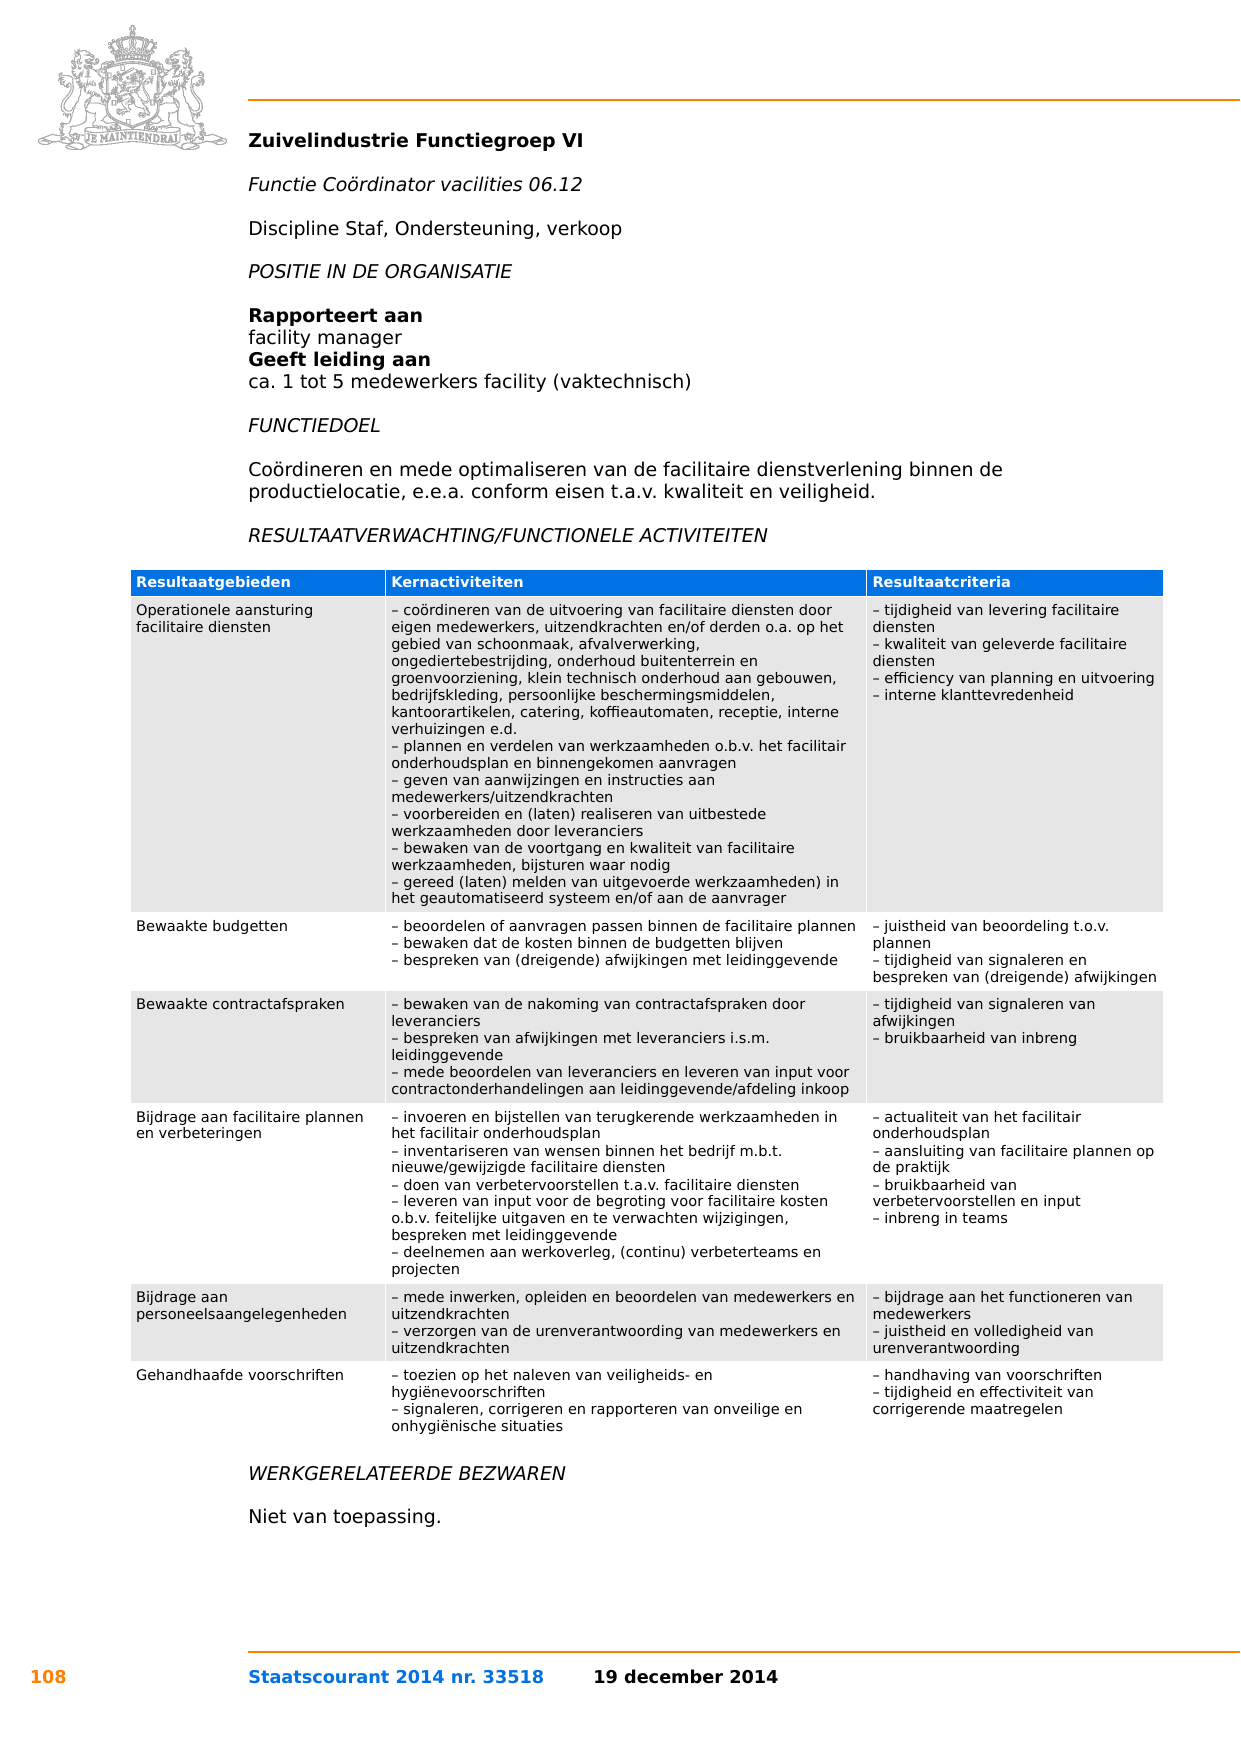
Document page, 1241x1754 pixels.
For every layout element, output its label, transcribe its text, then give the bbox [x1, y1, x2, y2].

picture [38, 25, 227, 150]
subtitle Zuivelindustrie Functiegroep VI [248, 130, 1163, 152]
table_cell – tijdigheid van levering facilitaire diensten – kwaliteit van geleverde facilitaire diensten – efficiency van planning en uitvoering – interne klanttevredenheid [867, 597, 1163, 912]
table_cell Operationele aansturing facilitaire diensten [131, 597, 385, 912]
subtitle RESULTAATVERWACHTING/FUNCTIONELE ACTIVITEITEN [248, 525, 1163, 547]
table_cell – juistheid van beoordeling t.o.v. plannen – tijdigheid van signaleren en bespreken van (dreigende) afwijkingen [867, 913, 1163, 990]
table_cell Bijdrage aan facilitaire plannen en verbeteringen [131, 1104, 385, 1283]
table_cell Bijdrage aan personeelsaangelegenheden [131, 1284, 385, 1361]
table_header Resultaatgebieden [131, 570, 385, 596]
text facility manager [248, 327, 1163, 349]
table_cell – handhaving van voorschriften – tijdigheid en effectiviteit van corrigerende maatregelen [867, 1362, 1163, 1439]
table_cell – actualiteit van het facilitair onderhoudsplan – aansluiting van facilitaire plannen op de praktijk – bruikbaarheid van verbetervoorstellen en input – inbreng in teams [867, 1104, 1163, 1283]
text ca. 1 tot 5 medewerkers facility (vaktechnisch) [248, 371, 1163, 393]
table_cell – bewaken van de nakoming van contractafspraken door leveranciers – bespreken van afwijkingen met leveranciers i.s.m. leidinggevende – mede beoordelen van leveranciers en leveren van input voor contractonderhandelingen aan leidinggevende/afdeling inkoop [386, 991, 866, 1103]
table_cell Bewaakte contractafspraken [131, 991, 385, 1103]
table_cell Bewaakte budgetten [131, 913, 385, 990]
text Niet van toepassing. [248, 1506, 1163, 1528]
table_cell – beoordelen of aanvragen passen binnen de facilitaire plannen – bewaken dat de kosten binnen de budgetten blijven – bespreken van (dreigende) afwijkingen met leidinggevende [386, 913, 866, 990]
table_cell – toezien op het naleven van veiligheids- en hygiënevoorschriften – signaleren, corrigeren en rapporteren van onveilige en onhygiënische situaties [386, 1362, 866, 1439]
text Rapporteert aan [248, 305, 1163, 327]
text Coördineren en mede optimaliseren van de facilitaire dienstverlening binnen de productielocatie, e.e.a. conform eisen t.a.v. kwaliteit en veiligheid. [248, 459, 1163, 503]
table_cell – mede inwerken, opleiden en beoordelen van medewerkers en uitzendkrachten – verzorgen van de urenverantwoording van medewerkers en uitzendkrachten [386, 1284, 866, 1361]
table_header Resultaatcriteria [867, 570, 1163, 596]
table_cell – bijdrage aan het functioneren van medewerkers – juistheid en volledigheid van urenverantwoording [867, 1284, 1163, 1361]
subtitle POSITIE IN DE ORGANISATIE [248, 261, 1163, 283]
table_cell – tijdigheid van signaleren van afwijkingen – bruikbaarheid van inbreng [867, 991, 1163, 1103]
table_cell – coördineren van de uitvoering van facilitaire diensten door eigen medewerkers, uitzendkrachten en/of derden o.a. op het gebied van schoonmaak, afvalverwerking, ongediertebestrijding, onderhoud buitenterrein en groenvoorziening, klein technisch onderhoud aan gebouwen, bedrijfskleding, persoonlijke beschermingsmiddelen, kantoorartikelen, catering, koffieautomaten, receptie, interne verhuizingen e.d. – plannen en verdelen van werkzaamheden o.b.v. het facilitair onderhoudsplan en binnengekomen aanvragen – geven van aanwijzingen en instructies aan medewerkers/uitzendkrachten – voorbereiden en (laten) realiseren van uitbestede werkzaamheden door leveranciers – bewaken van de voortgang en kwaliteit van facilitaire werkzaamheden, bijsturen waar nodig – gereed (laten) melden van uitgevoerde werkzaamheden) in het geautomatiseerd systeem en/of aan de aanvrager [386, 597, 866, 912]
table_cell Gehandhaafde voorschriften [131, 1362, 385, 1439]
subtitle FUNCTIEDOEL [248, 415, 1163, 437]
subtitle WERKGERELATEERDE BEZWAREN [248, 1462, 1163, 1484]
table_cell – invoeren en bijstellen van terugkerende werkzaamheden in het facilitair onderhoudsplan – inventariseren van wensen binnen het bedrijf m.b.t. nieuwe/gewijzigde facilitaire diensten – doen van verbetervoorstellen t.a.v. facilitaire diensten – leveren van input voor de begroting voor facilitaire kosten o.b.v. feitelijke uitgaven en te verwachten wijzigingen, bespreken met leidinggevende – deelnemen aan werkoverleg, (continu) verbeterteams en projecten [386, 1104, 866, 1283]
subtitle Functie Coördinator vacilities 06.12 [248, 174, 1163, 196]
table_header Kernactiviteiten [386, 570, 866, 596]
text Geeft leiding aan [248, 349, 1163, 371]
subtitle Discipline Staf, Ondersteuning, verkoop [248, 218, 1163, 239]
